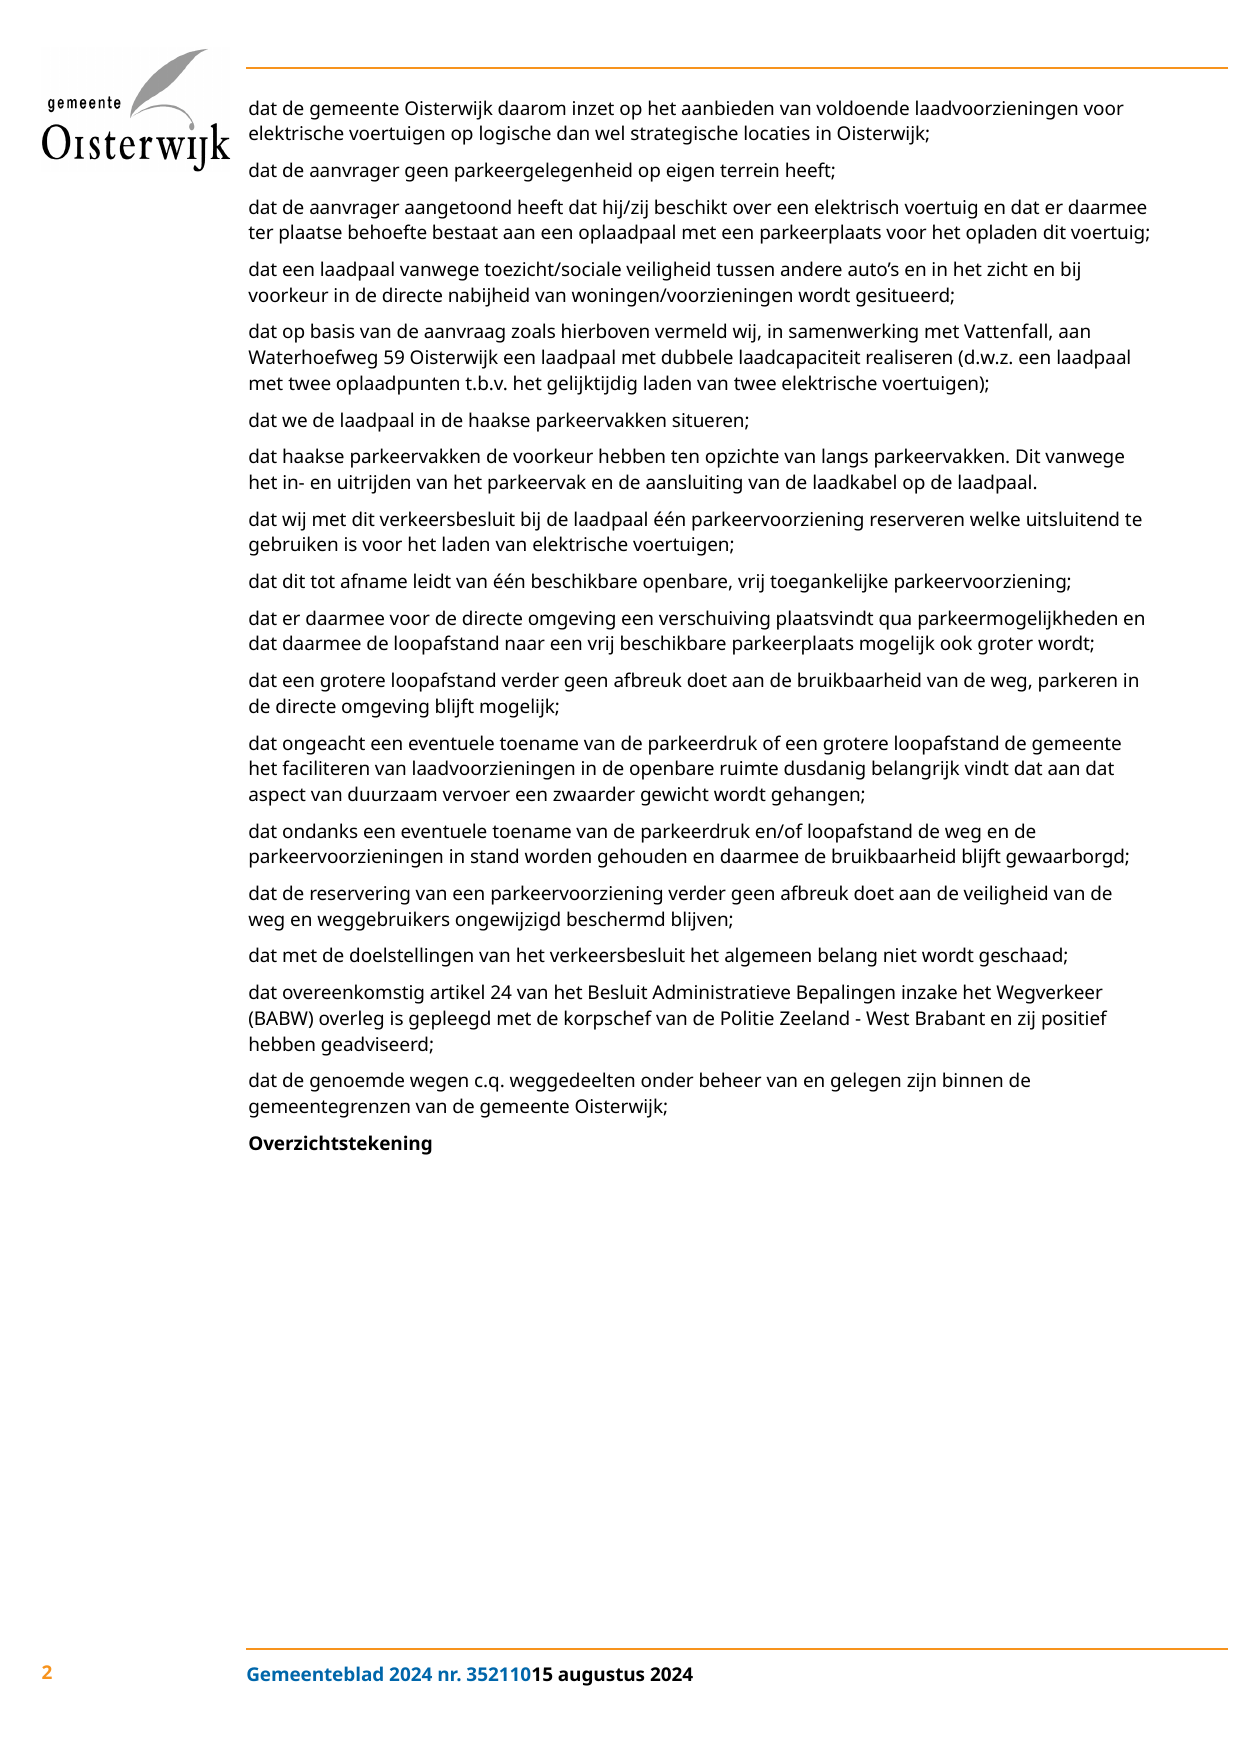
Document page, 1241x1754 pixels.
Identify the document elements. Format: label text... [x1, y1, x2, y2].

text dat we de laadpaal in de haakse parkeervakken situeren; [248, 407, 1152, 432]
text dat op basis van de aanvraag zoals hierboven vermeld wij, in samenwerking met Vattenfall, aan Waterhoefweg 59 Oisterwijk een laadpaal met dubbele laadcapaciteit realiseren (d.w.z. een laadpaal met twee oplaadpunten t.b.v. het gelijktijdig laden van twee elektrische voertuigen); [248, 319, 1152, 396]
text dat overeenkomstig artikel 24 van het Besluit Administratieve Bepalingen inzake het Wegverkeer (BABW) overleg is gepleegd met de korpschef van de Politie Zeeland - West Brabant en zij positief hebben geadviseerd; [248, 979, 1152, 1056]
text dat de genoemde wegen c.q. weggedeelten onder beheer van en gelegen zijn binnen de gemeentegrenzen van de gemeente Oisterwijk; [248, 1067, 1152, 1119]
text dat met de doelstellingen van het verkeersbesluit het algemeen belang niet wordt geschaad; [248, 943, 1152, 968]
text dat een grotere loopafstand verder geen afbreuk doet aan de bruikbaarheid van de weg, parkeren in de directe omgeving blijft mogelijk; [248, 667, 1152, 719]
text dat dit tot afname leidt van één beschikbare openbare, vrij toegankelijke parkeervoorziening; [248, 568, 1152, 594]
text dat de reservering van een parkeervoorziening verder geen afbreuk doet aan de veiligheid van de weg en weggebruikers ongewijzigd beschermd blijven; [248, 880, 1152, 932]
text dat haakse parkeervakken de voorkeur hebben ten opzichte van langs parkeervakken. Dit vanwege het in- en uitrijden van het parkeervak en de aansluiting van de laadkabel op de laadpaal. [248, 443, 1152, 495]
text dat wij met dit verkeersbesluit bij de laadpaal één parkeervoorziening reserveren welke uitsluitend te gebruiken is voor het laden van elektrische voertuigen; [248, 506, 1152, 557]
text dat de aanvrager aangetoond heeft dat hij/zij beschikt over een elektrisch voertuig en dat er daarmee ter plaatse behoefte bestaat aan een oplaadpaal met een parkeerplaats voor het opladen dit voertuig; [248, 194, 1152, 245]
text dat ondanks een eventuele toename van de parkeerdruk en/of loopafstand de weg en de parkeervoorzieningen in stand worden gehouden en daarmee de bruikbaarheid blijft gewaarborgd; [248, 818, 1152, 869]
text dat ongeacht een eventuele toename van de parkeerdruk of een grotere loopafstand de gemeente het faciliteren van laadvoorzieningen in de openbare ruimte dusdanig belangrijk vindt dat aan dat aspect van duurzaam vervoer een zwaarder gewicht wordt gehangen; [248, 730, 1152, 807]
text dat een laadpaal vanwege toezicht/sociale veiligheid tussen andere auto’s en in het zicht en bij voorkeur in de directe nabijheid van woningen/voorzieningen wordt gesitueerd; [248, 256, 1152, 308]
text dat de gemeente Oisterwijk daarom inzet op het aanbieden van voldoende laadvoorzieningen voor elektrische voertuigen op logische dan wel strategische locaties in Oisterwijk; [248, 95, 1152, 146]
text Overzichtstekening [248, 1130, 1152, 1156]
text dat er daarmee voor de directe omgeving een verschuiving plaatsvindt qua parkeermogelijkheden en dat daarmee de loopafstand naar een vrij beschikbare parkeerplaats mogelijk ook groter wordt; [248, 605, 1152, 656]
picture [41, 47, 231, 172]
text dat de aanvrager geen parkeergelegenheid op eigen terrein heeft; [248, 157, 1152, 183]
